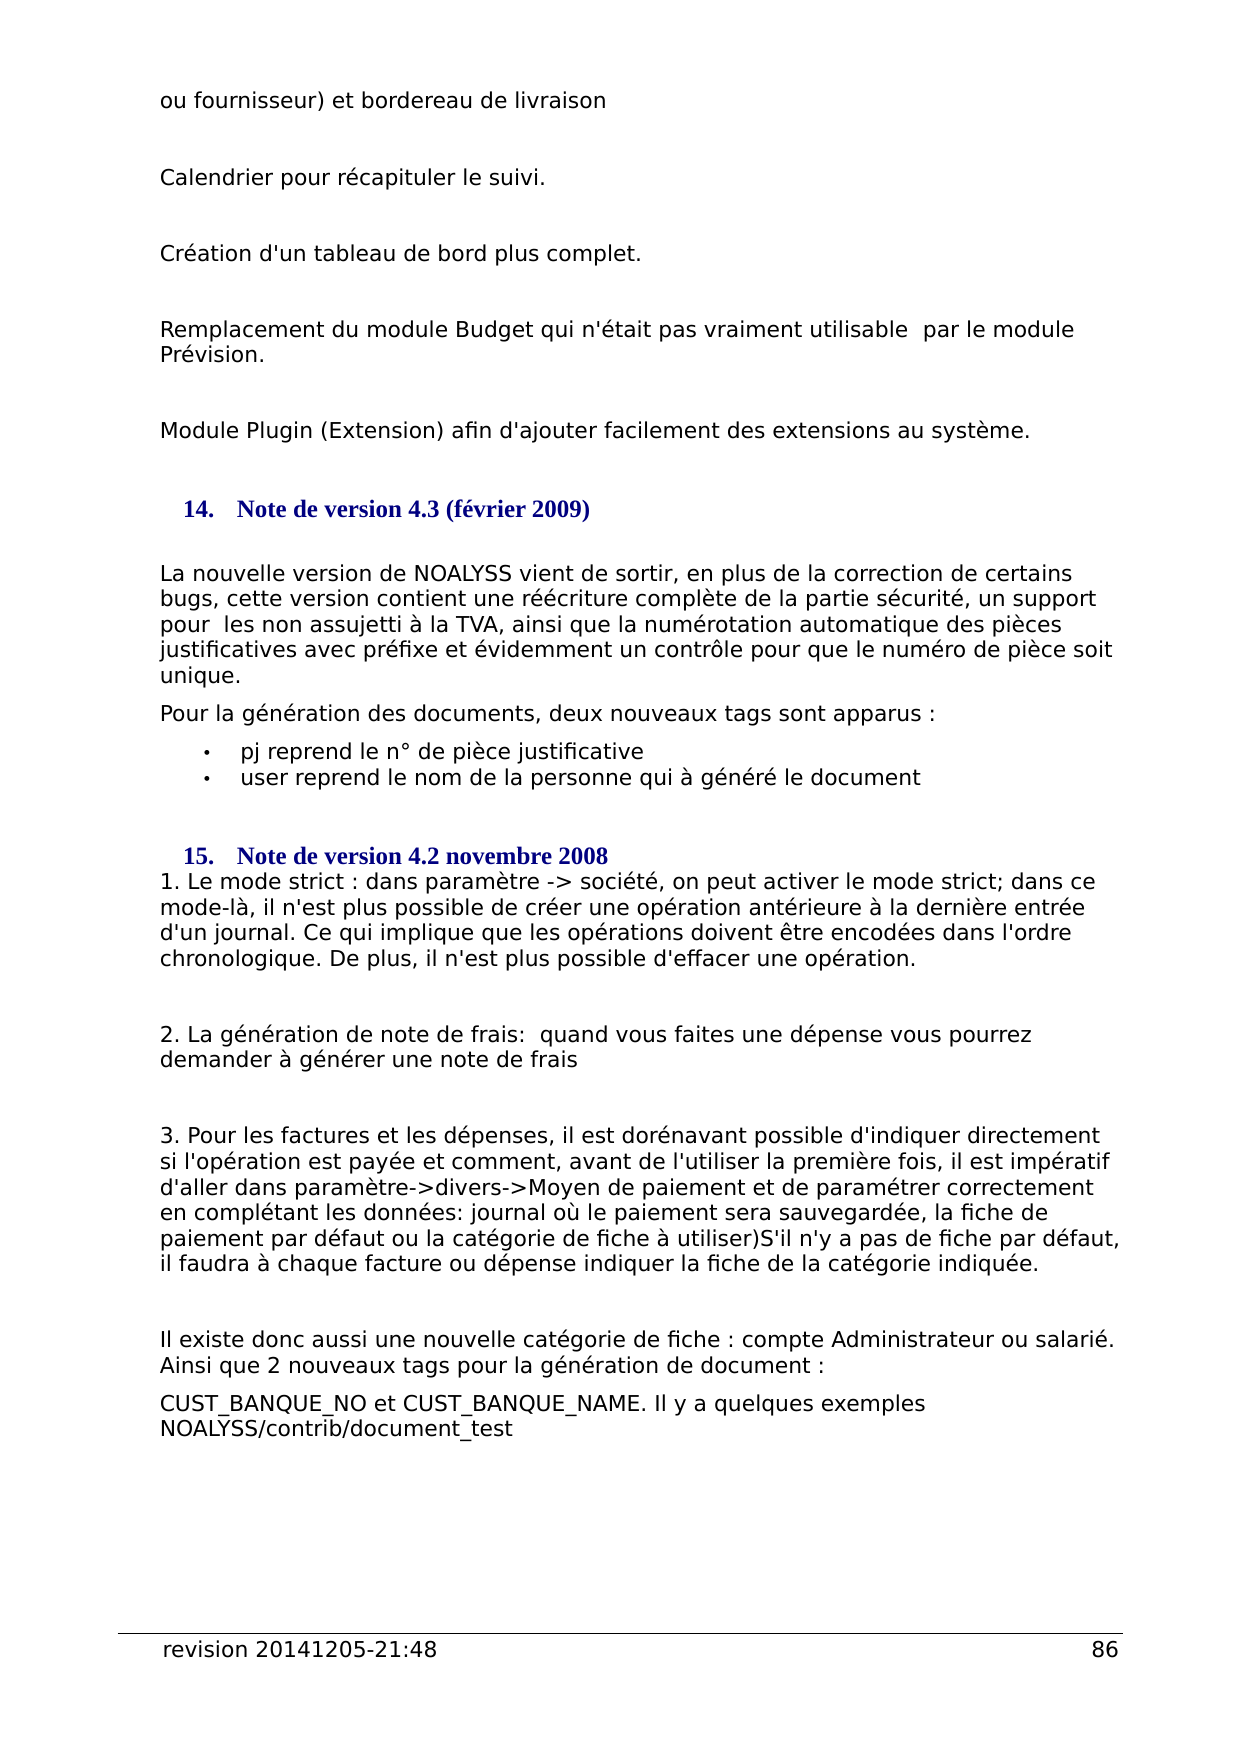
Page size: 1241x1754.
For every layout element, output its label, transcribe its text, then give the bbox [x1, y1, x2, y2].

text Module Plugin (Extension) afin d'ajouter facilement des extensions au système. [159, 418, 1123, 444]
text Il existe donc aussi une nouvelle catégorie de fiche : compte Administrateur ou salarié. Ainsi que 2 nouveaux tags pour la génération de document : [159, 1327, 1123, 1378]
text 2. La génération de note de frais: quand vous faites une dépense vous pourrez demander à générer une note de frais [159, 1022, 1123, 1073]
text Calendrier pour récapituler le suivi. [159, 164, 1123, 190]
text ou fournisseur) et bordereau de livraison [159, 88, 1123, 114]
text 1. Le mode strict : dans paramètre -> société, on peut activer le mode strict; dans ce mode-là, il n'est plus possible de créer une opération antérieure à la dernière entrée d'un journal. Ce qui implique que les opérations doivent être encodées dans l'ordre chronologique. De plus, il n'est plus possible d'effacer une opération. [159, 869, 1123, 972]
list user reprend le nom de la personne qui à généré le document [204, 765, 1123, 790]
text Remplacement du module Budget qui n'était pas vraiment utilisable par le module Prévision. [159, 317, 1123, 368]
text Création d'un tableau de bord plus complet. [159, 241, 1123, 266]
list pj reprend le n° de pièce justificative [204, 739, 1123, 765]
text La nouvelle version de NOALYSS vient de sortir, en plus de la correction de certains bugs, cette version contient une réécriture complète de la partie sécurité, un support pour les non assujetti à la TVA, ainsi que la numérotation automatique des pièces justificatives avec préfixe et évidemment un contrôle pour que le numéro de pièce soit unique. [159, 561, 1123, 689]
subtitle Note de version 4.3 (février 2009) [177, 494, 1123, 523]
text 3. Pour les factures et les dépenses, il est dorénavant possible d'indiquer directement si l'opération est payée et comment, avant de l'utiliser la première fois, il est impératif d'aller dans paramètre->divers->Moyen de paiement et de paramétrer correctement en complétant les données: journal où le paiement sera sauvegardée, la fiche de paiement par défaut ou la catégorie de fiche à utiliser)S'il n'y a pas de fiche par défaut, il faudra à chaque facture ou dépense indiquer la fiche de la catégorie indiquée. [159, 1124, 1123, 1277]
subtitle Note de version 4.2 novembre 2008 [177, 841, 1123, 869]
text Pour la génération des documents, deux nouveaux tags sont apparus : [159, 701, 1123, 727]
text CUST_BANQUE_NO et CUST_BANQUE_NAME. Il y a quelques exemples NOALYSS/contrib/document_test [159, 1391, 1123, 1442]
